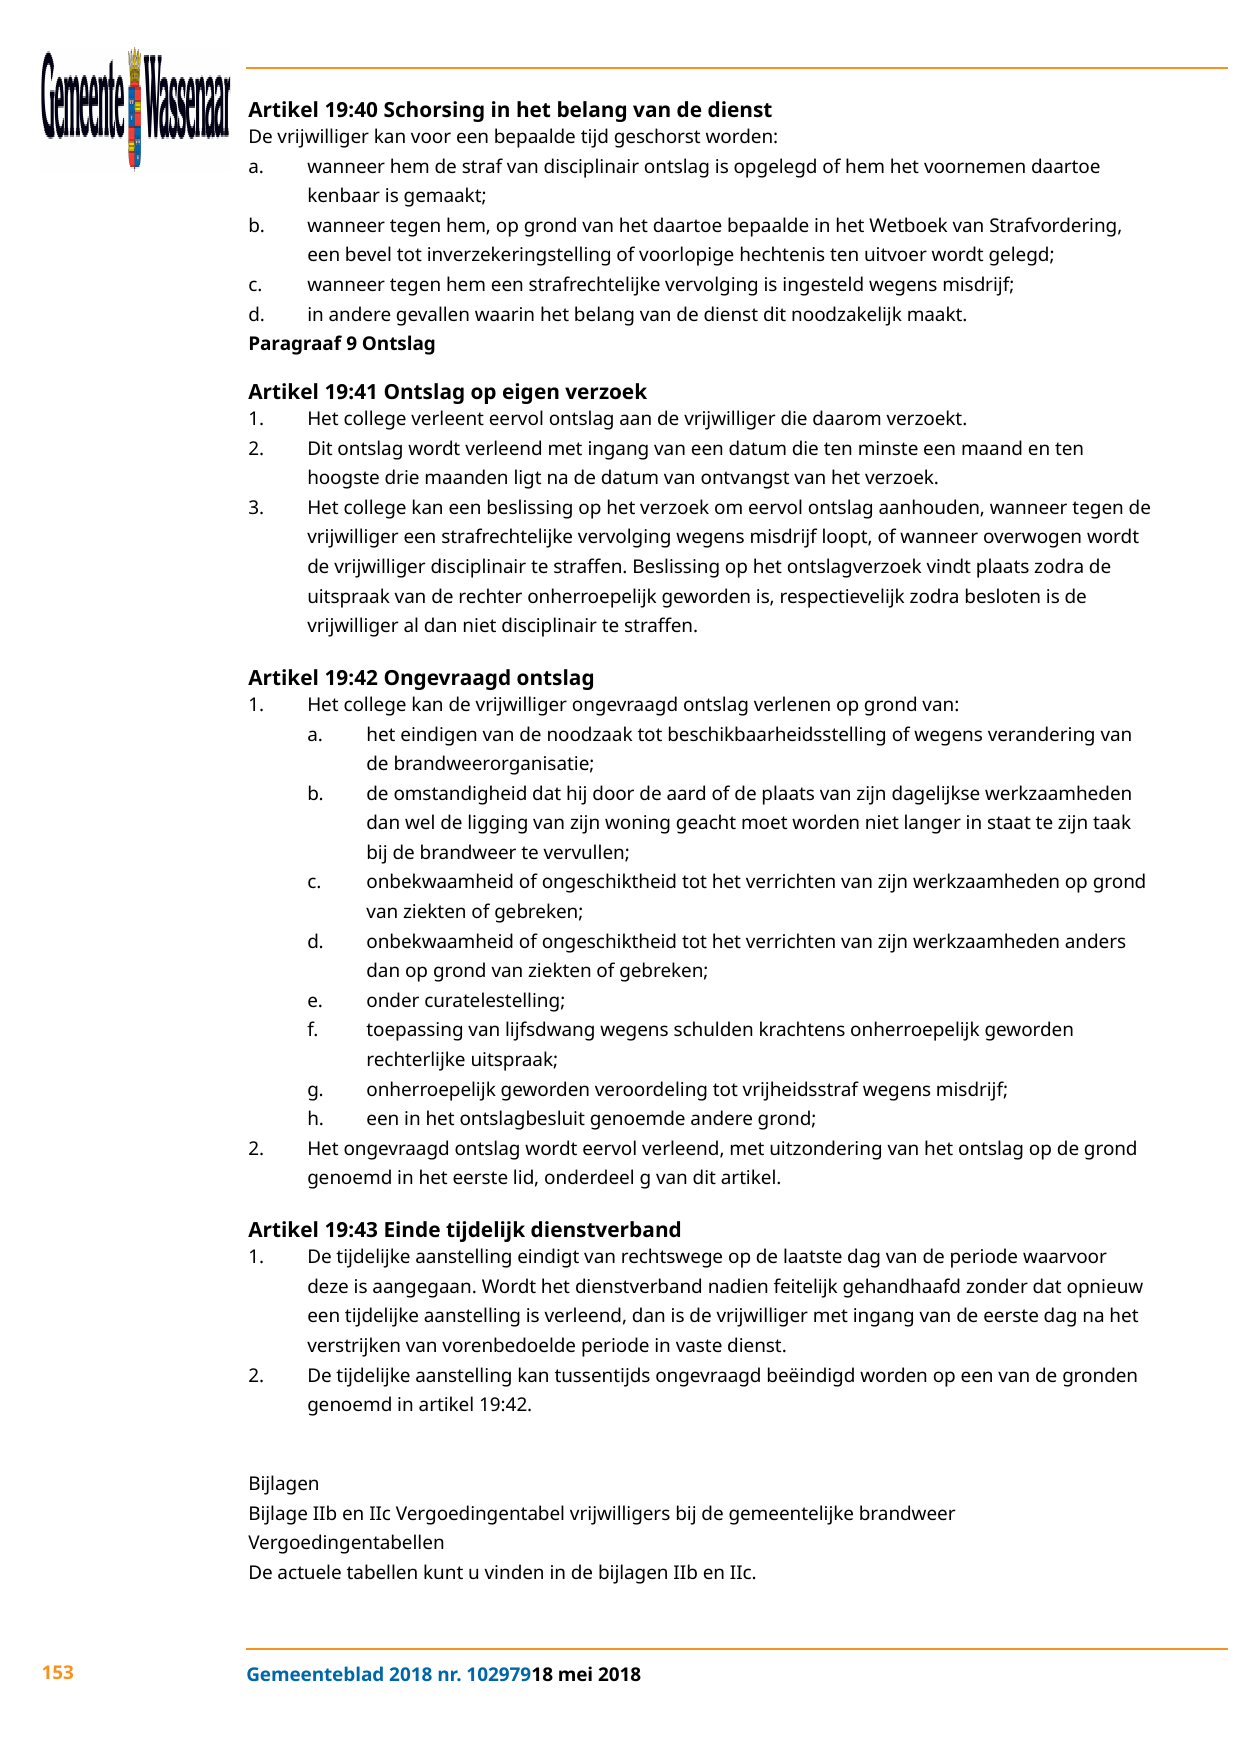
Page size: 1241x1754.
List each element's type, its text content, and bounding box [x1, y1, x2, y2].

text Artikel 19:43 Einde tijdelijk dienstverband [248, 1215, 1152, 1243]
list de omstandigheid dat hij door de aard of de plaats van zijn dagelijkse werkzaamheden dan wel de ligging van zijn woning geacht moet worden niet langer in staat te zijn taak bij de brandweer te vervullen; [307, 780, 1152, 865]
text Bijlage IIb en IIc Vergoedingentabel vrijwilligers bij de gemeentelijke brandweer [248, 1500, 1152, 1526]
picture [41, 47, 231, 172]
list onbekwaamheid of ongeschiktheid tot het verrichten van zijn werkzaamheden anders dan op grond van ziekten of gebreken; [307, 928, 1152, 983]
list De tijdelijke aanstelling eindigt van rechtswege op de laatste dag van de periode waarvoor deze is aangegaan. Wordt het dienstverband nadien feitelijk gehandhaafd zonder dat opnieuw een tijdelijke aanstelling is verleend, dan is de vrijwilliger met ingang van de eerste dag na het verstrijken van vorenbedoelde periode in vaste dienst. [248, 1243, 1152, 1358]
list Het college verleent eervol ontslag aan de vrijwilliger die daarom verzoekt. [248, 405, 1152, 431]
list Het college kan een beslissing op het verzoek om eervol ontslag aanhouden, wanneer tegen de vrijwilliger een strafrechtelijke vervolging wegens misdrijf loopt, of wanneer overwogen wordt de vrijwilliger disciplinair te straffen. Beslissing op het ontslagverzoek vindt plaats zodra de uitspraak van de rechter onherroepelijk geworden is, respectievelijk zodra besloten is de vrijwilliger al dan niet disciplinair te straffen. [248, 494, 1152, 638]
list in andere gevallen waarin het belang van de dienst dit noodzakelijk maakt. [248, 301, 1152, 326]
list onherroepelijk geworden veroordeling tot vrijheidsstraf wegens misdrijf; [307, 1076, 1152, 1102]
list wanneer hem de straf van disciplinair ontslag is opgelegd of hem het voornemen daartoe kenbaar is gemaakt; [248, 153, 1152, 208]
text Vergoedingentabellen [248, 1529, 1152, 1555]
text Artikel 19:42 Ongevraagd ontslag [248, 663, 1152, 691]
text Paragraaf 9 Ontslag [248, 330, 1152, 356]
list wanneer tegen hem, op grond van het daartoe bepaalde in het Wetboek van Strafvordering, een bevel tot inverzekeringstelling of voorlopige hechtenis ten uitvoer wordt gelegd; [248, 212, 1152, 267]
list een in het ontslagbesluit genoemde andere grond; [307, 1105, 1152, 1131]
list Het ongevraagd ontslag wordt eervol verleend, met uitzondering van het ontslag op de grond genoemd in het eerste lid, onderdeel g van dit artikel. [248, 1135, 1152, 1190]
text Artikel 19:40 Schorsing in het belang van de dienst [248, 95, 1152, 123]
list Dit ontslag wordt verleend met ingang van een datum die ten minste een maand en ten hoogste drie maanden ligt na de datum van ontvangst van het verzoek. [248, 435, 1152, 490]
list toepassing van lijfsdwang wegens schulden krachtens onherroepelijk geworden rechterlijke uitspraak; [307, 1017, 1152, 1072]
text Bijlagen [248, 1470, 1152, 1496]
list onbekwaamheid of ongeschiktheid tot het verrichten van zijn werkzaamheden op grond van ziekten of gebreken; [307, 869, 1152, 924]
list De tijdelijke aanstelling kan tussentijds ongevraagd beëindigd worden op een van de gronden genoemd in artikel 19:42. [248, 1362, 1152, 1417]
list het eindigen van de noodzaak tot beschikbaarheidsstelling of wegens verandering van de brandweerorganisatie; [307, 721, 1152, 776]
text De actuele tabellen kunt u vinden in de bijlagen IIb en IIc. [248, 1559, 1152, 1585]
list wanneer tegen hem een strafrechtelijke vervolging is ingesteld wegens misdrijf; [248, 271, 1152, 297]
text Artikel 19:41 Ontslag op eigen verzoek [248, 377, 1152, 405]
text De vrijwilliger kan voor een bepaalde tijd geschorst worden: [248, 123, 1152, 149]
list onder curatelestelling; [307, 987, 1152, 1013]
list Het college kan de vrijwilliger ongevraagd ontslag verlenen op grond van: [248, 691, 1152, 717]
